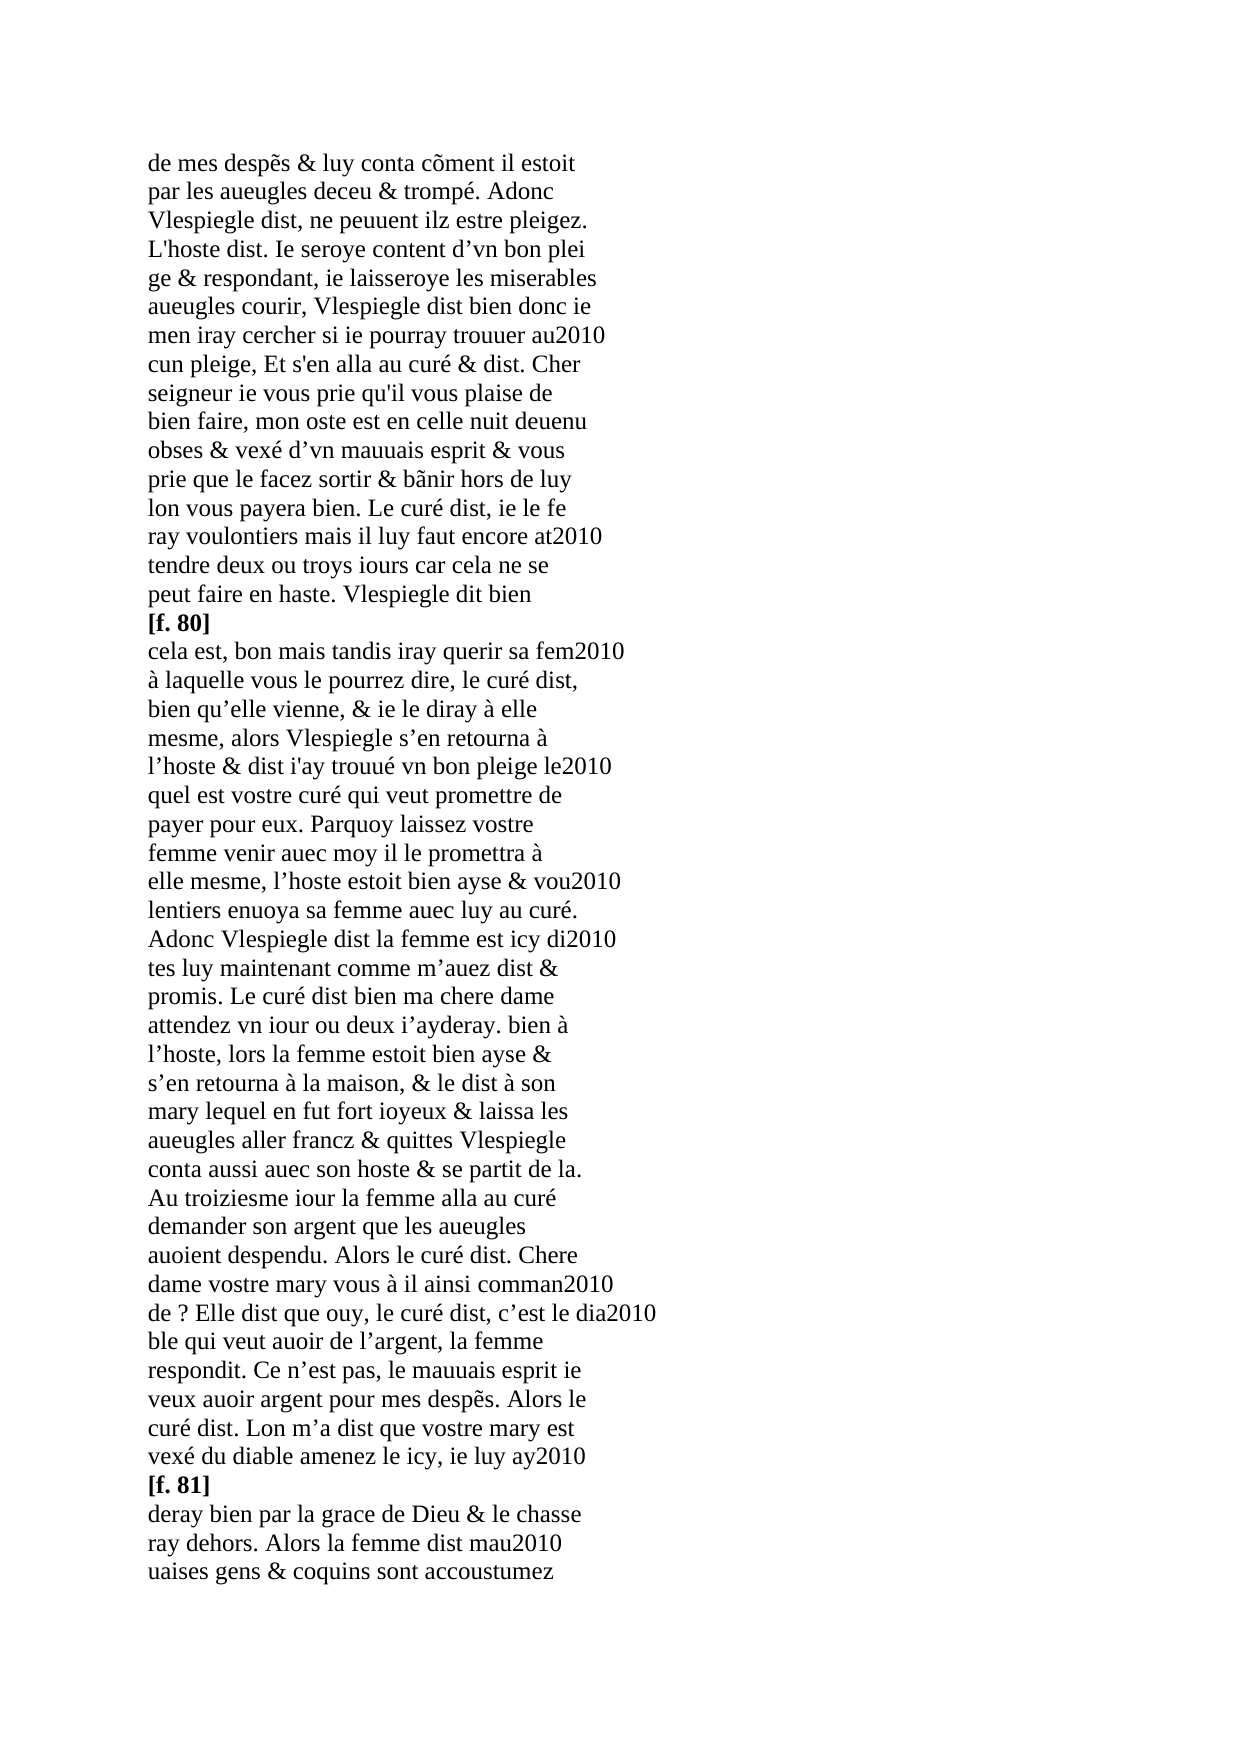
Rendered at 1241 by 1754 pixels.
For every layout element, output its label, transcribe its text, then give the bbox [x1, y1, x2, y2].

text cela est, bon mais tandis iray querir sa fem2010 à laquelle vous le pourrez dire, le curé dist, bien qu’elle vienne, & ie le diray à elle mesme, alors Vlespiegle s’en retourna à l’hoste & dist i'ay trouué vn bon pleige le2010 quel est vostre curé qui veut promettre de payer pour eux. Parquoy laissez vostre femme venir auec moy il le promettra à elle mesme, l’hoste estoit bien ayse & vou2010 lentiers enuoya sa femme auec luy au curé. Adonc Vlespiegle dist la femme est icy di2010 tes luy maintenant comme m’auez dist & promis. Le curé dist bien ma chere dame attendez vn iour ou deux i’ayderay. bien à l’hoste, lors la femme estoit bien ayse & s’en retourna à la maison, & le dist à son mary lequel en fut fort ioyeux & laissa les aueugles aller francz & quittes Vlespiegle conta aussi auec son hoste & se partit de la. Au troiziesme iour la femme alla au curé demander son argent que les aueugles auoient despendu. Alors le curé dist. Chere dame vostre mary vous à il ainsi comman2010 de ? Elle dist que ouy, le curé dist, c’est le dia2010 ble qui veut auoir de l’argent, la femme respondit. Ce n’est pas, le mauuais esprit ie veux auoir argent pour mes despẽs. Alors le curé dist. Lon m’a dist que vostre mary est vexé du diable amenez le icy, ie luy ay2010 [f. 81] [148, 636, 1093, 1499]
text deray bien par la grace de Dieu & le chasse ray dehors. Alors la femme dist mau2010 uaises gens & coquins sont accoustumez [148, 1499, 1093, 1585]
text de mes despẽs & luy conta cõment il estoit par les aueugles deceu & trompé. Adonc Vlespiegle dist, ne peuuent ilz estre pleigez. L'hoste dist. Ie seroye content d’vn bon plei ge & respondant, ie laisseroye les miserables aueugles courir, Vlespiegle dist bien donc ie men iray cercher si ie pourray trouuer au2010 cun pleige, Et s'en alla au curé & dist. Cher seigneur ie vous prie qu'il vous plaise de bien faire, mon oste est en celle nuit deuenu obses & vexé d’vn mauuais esprit & vous prie que le facez sortir & bãnir hors de luy lon vous payera bien. Le curé dist, ie le fe ray voulontiers mais il luy faut encore at2010 tendre deux ou troys iours car cela ne se peut faire en haste. Vlespiegle dit bien [f. 80] [148, 148, 1093, 636]
